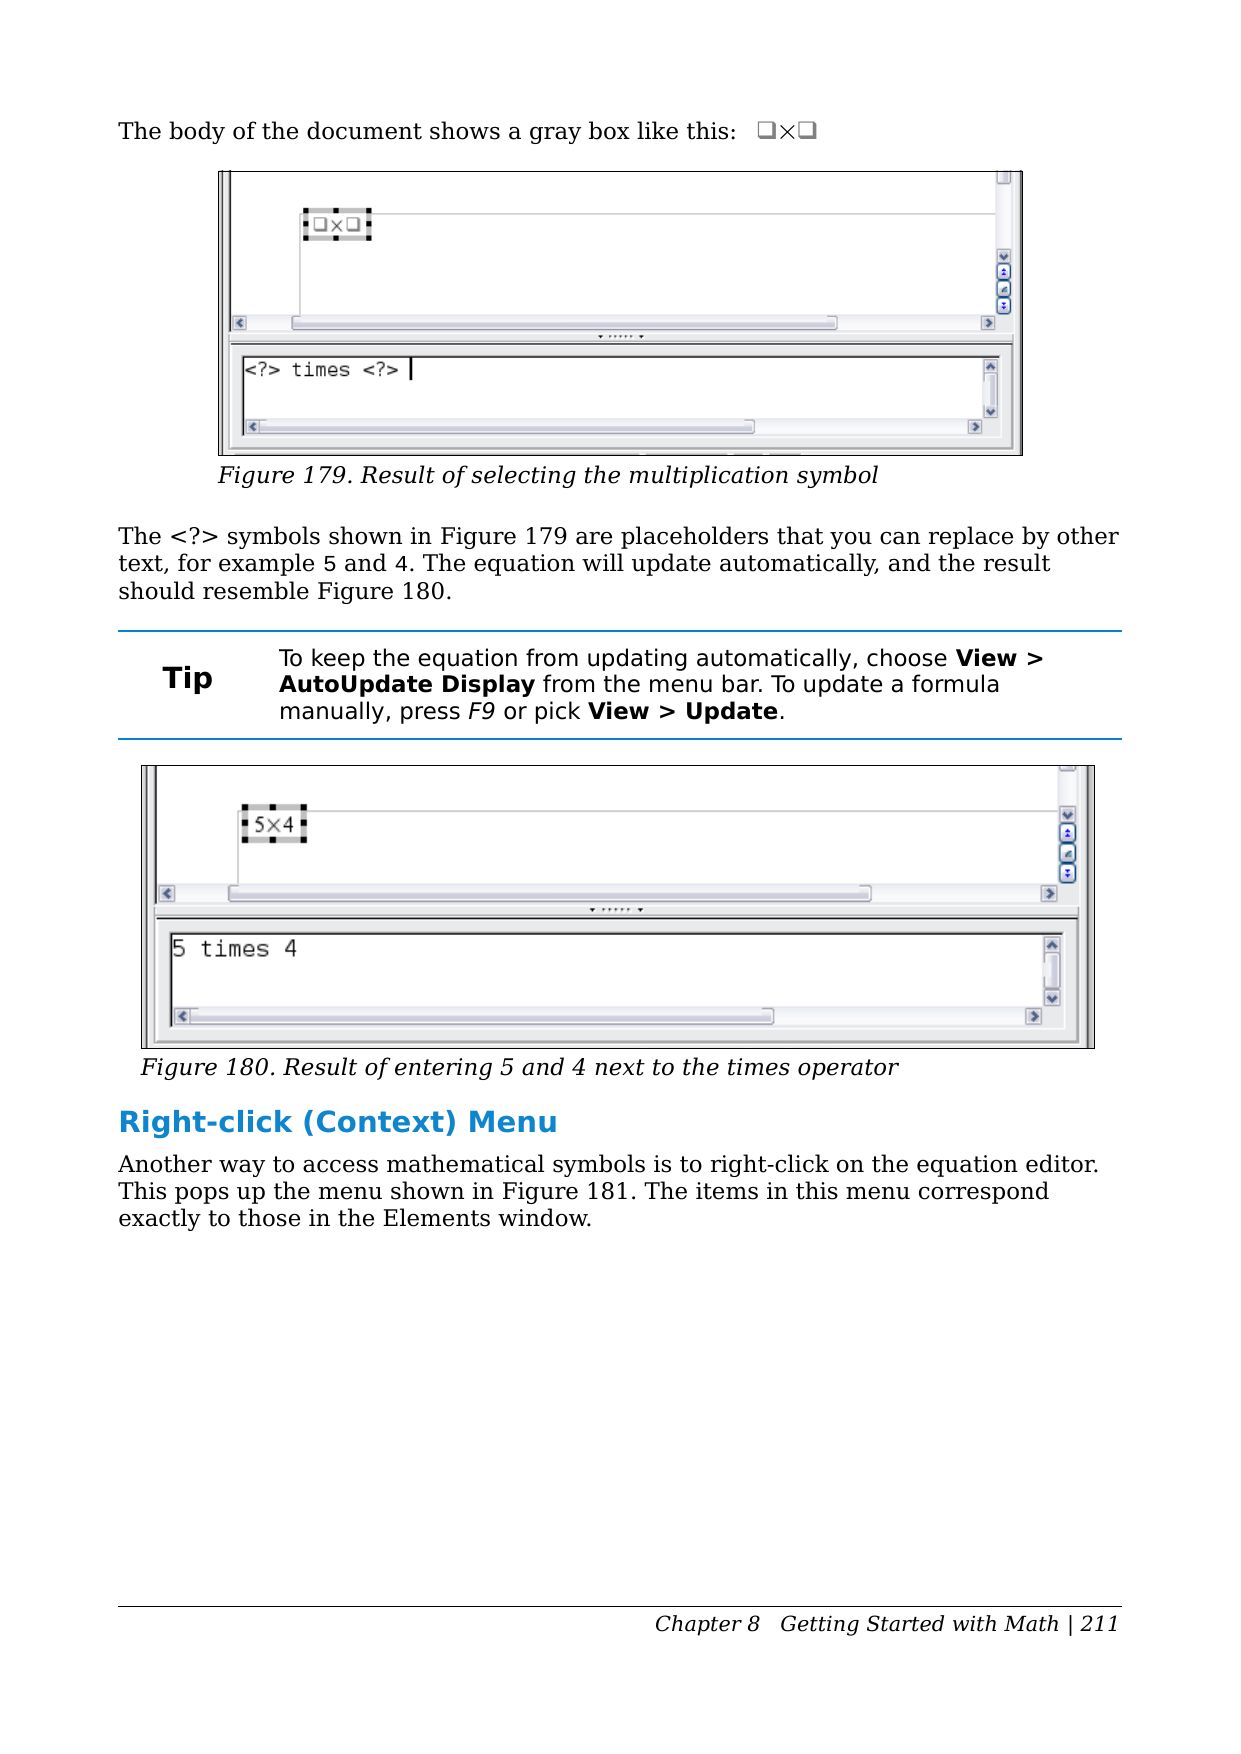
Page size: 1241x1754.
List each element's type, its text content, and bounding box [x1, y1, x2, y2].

subtitle Right-click (Context) Menu [118, 1105, 1122, 1139]
picture [142, 766, 1094, 1048]
text Another way to access mathematical symbols is to right-click on the equation editor. This pops up the menu shown in Figure 181. The items in this menu correspond exactly to those in the Elements window. [118, 1151, 1122, 1231]
text Figure 180. Result of entering 5 and 4 next to the times operator [141, 1054, 1099, 1081]
table_header Tip [118, 632, 257, 738]
table_header To keep the equation from updating automatically, choose View > AutoUpdate Display from the menu bar. To update a formula manually, press F9 or pick View > Update. [258, 632, 1122, 738]
picture [219, 172, 1022, 455]
list The body of the document shows a gray box like this: [118, 118, 1122, 146]
text Figure 179. Result of selecting the multiplication symbol [218, 462, 1022, 489]
text The <?> symbols shown in Figure 179 are placeholders that you can replace by other text, for example 5 and 4. The equation will update automatically, and the result should resemble Figure 180. [118, 523, 1122, 605]
